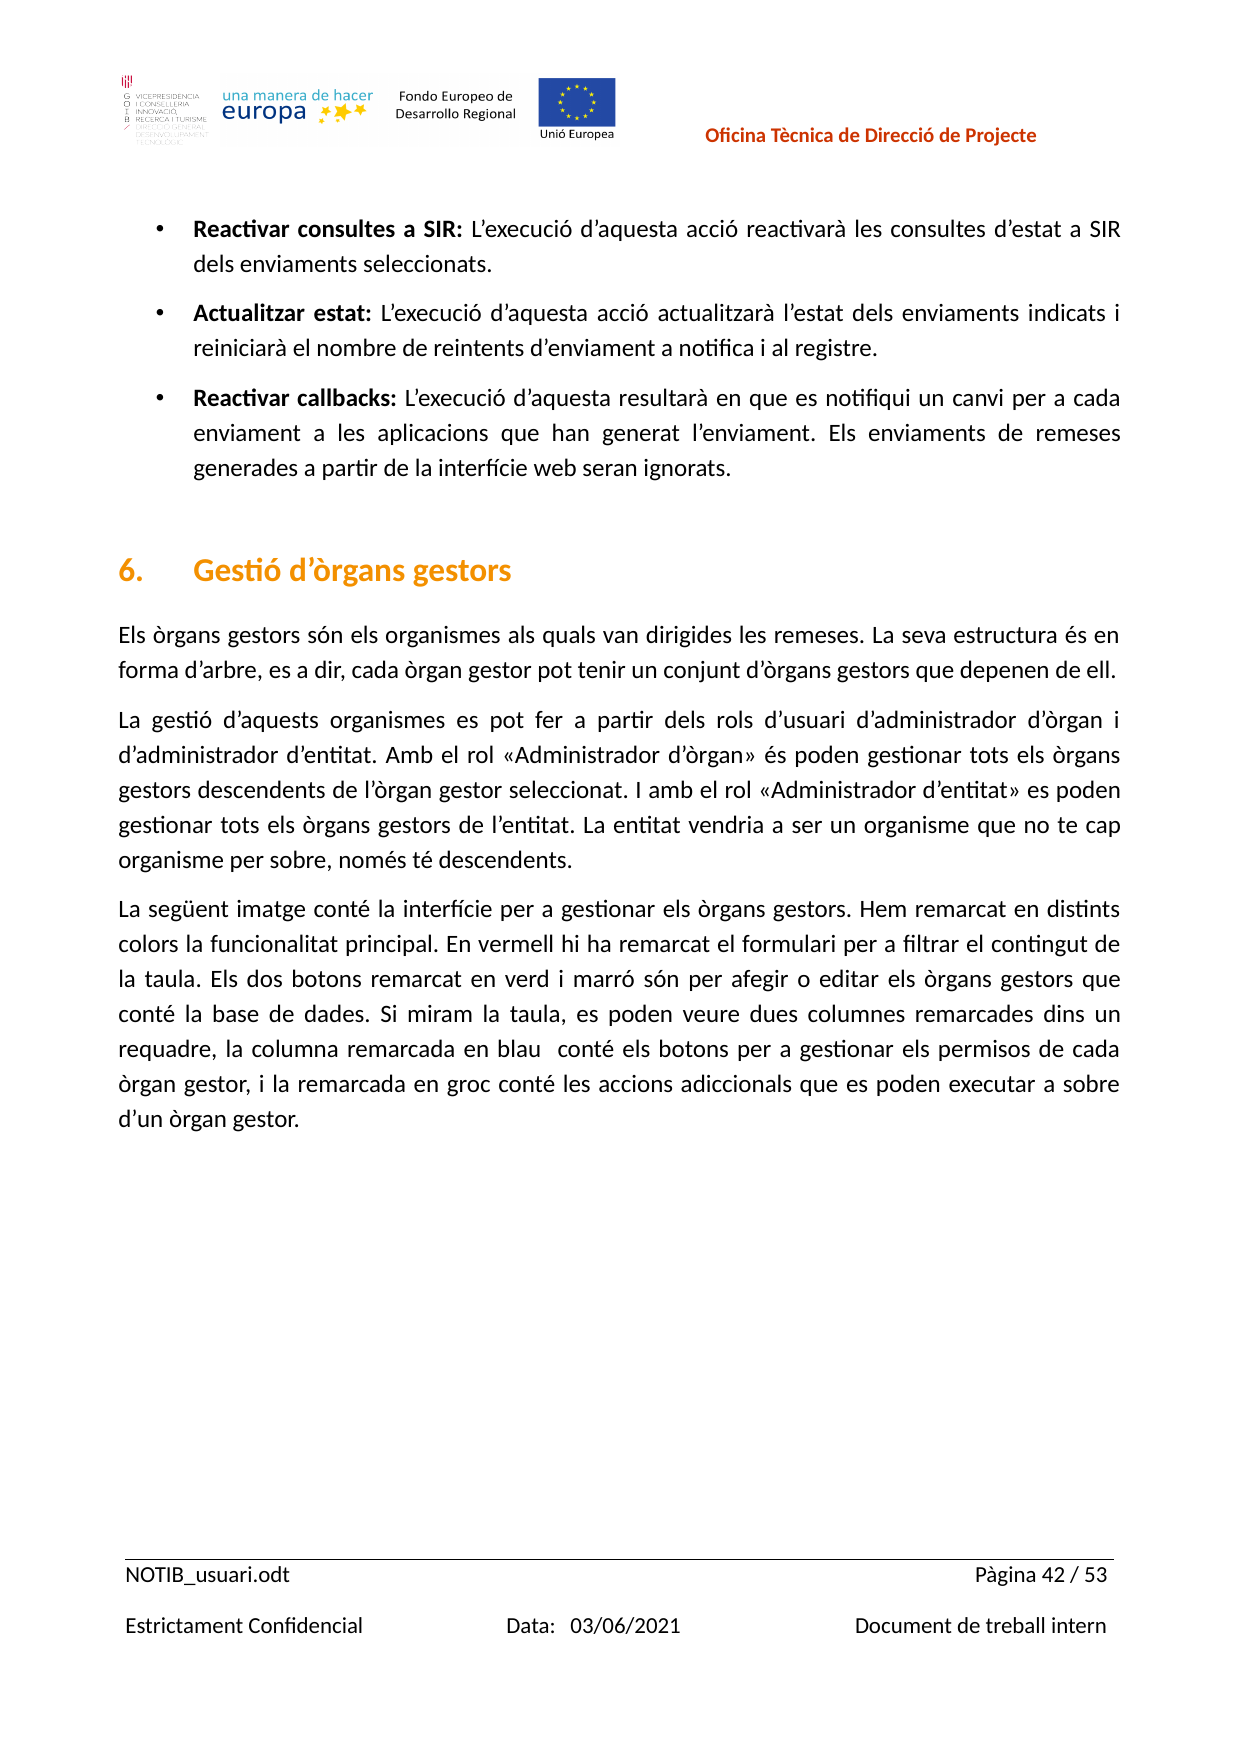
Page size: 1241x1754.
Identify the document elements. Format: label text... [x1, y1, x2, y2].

list Actualitzar estat: L’execució d’aquesta acció actualitzarà l’estat dels enviaments indicats i reiniciarà el nombre de reintents d’enviament a notifica i al registre. [156, 298, 1122, 363]
picture [118, 73, 213, 147]
text La següent imatge conté la interfície per a gestionar els òrgans gestors. Hem remarcat en distints colors la funcionalitat principal. En vermell hi ha remarcat el formulari per a filtrar el contingut de la taula. Els dos botons remarcat en verd i marró són per afegir o editar els òrgans gestors que conté la base de dades. Si miram la taula, es poden veure dues columnes remarcades dins un requadre, la columna remarcada en blau conté els botons per a gestionar els permisos de cada òrgan gestor, i la remarcada en groc conté les accions adiccionals que es poden executar a sobre d’un òrgan gestor. [118, 893, 1122, 1134]
picture [219, 73, 621, 147]
subtitle Gestió d’òrgans gestors [118, 549, 1122, 590]
text La gestió d’aquests organismes es pot fer a partir dels rols d’usuari d’administrador d’òrgan i d’administrador d’entitat. Amb el rol «Administrador d’òrgan» és poden gestionar tots els òrgans gestors descendents de l’òrgan gestor seleccionat. I amb el rol «Administrador d’entitat» es poden gestionar tots els òrgans gestors de l’entitat. La entitat vendria a ser un organisme que no te cap organisme per sobre, només té descendents. [118, 704, 1122, 874]
list Reactivar callbacks: L’execució d’aquesta resultarà en que es notifiqui un canvi per a cada enviament a les aplicacions que han generat l’enviament. Els enviaments de remeses generades a partir de la interfície web seran ignorats. [156, 382, 1122, 483]
text Els òrgans gestors són els organismes als quals van dirigides les remeses. La seva estructura és en forma d’arbre, es a dir, cada òrgan gestor pot tenir un conjunt d’òrgans gestors que depenen de ell. [118, 619, 1122, 685]
list Reactivar consultes a SIR: L’execució d’aquesta acció reactivarà les consultes d’estat a SIR dels enviaments seleccionats. [156, 213, 1122, 278]
